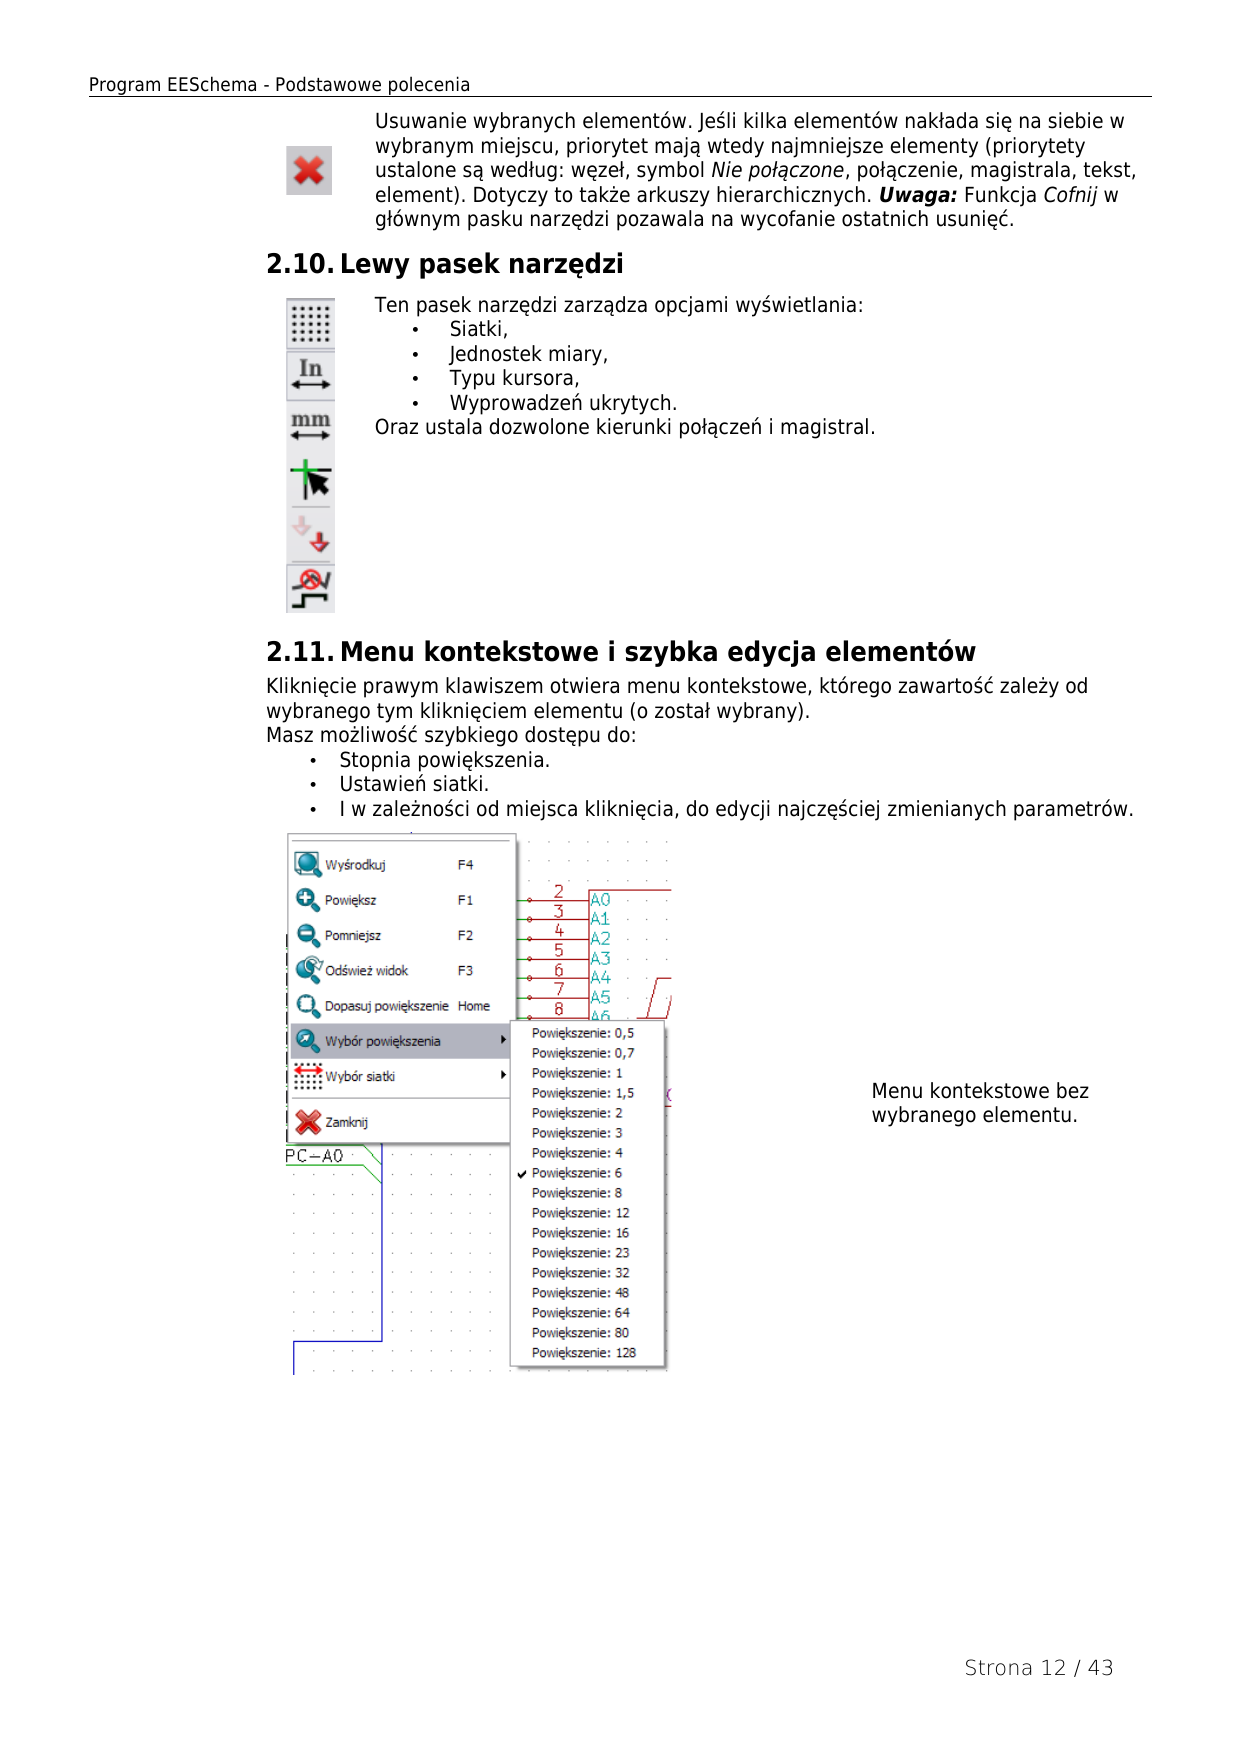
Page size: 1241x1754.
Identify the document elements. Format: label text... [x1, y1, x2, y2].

text Masz możliwość szybkiego dostępu do: [266, 723, 1152, 747]
picture [285, 832, 672, 1375]
table_cell Usuwanie wybranych elementów. Jeśli kilka elementów nakłada się na siebie w wybranym miejscu, priorytet mają wtedy najmniejsze elementy (priorytety ustalone są według: węzeł, symbol Nie połączone, połączenie, magistrala, tekst, element). Dotyczy to także arkuszy hierarchicznych. Uwaga: Funkcja Cofnij w głównym pasku narzędzi pozawala na wycofanie ostatnich usunięć. [358, 103, 1152, 237]
subtitle Lewy pasek narzędzi [266, 249, 1152, 280]
list I w zależności od miejsca kliknięcia, do edycji najczęściej zmienianych parametrów. [310, 796, 1152, 821]
text Kliknięcie prawym klawiszem otwiera menu kontekstowe, którego zawartość zależy od wybranego tym kliknięciem elementu (o został wybrany). [266, 674, 1152, 723]
picture [286, 298, 335, 613]
table_header Menu kontekstowe bez wybranego elementu. [854, 821, 1151, 1386]
table_header [268, 286, 356, 625]
subtitle Menu kontekstowe i szybka edycja elementów [266, 637, 1152, 668]
list Ustawień siatki. [310, 772, 1152, 796]
list Stopnia powiększenia. [310, 747, 1152, 772]
table_cell [269, 103, 357, 237]
table_header Ten pasek narzędzi zarządza opcjami wyświetlania: Siatki, Jednostek miary, Typu kursora, Wyprowadzeń ukrytych. Oraz ustala dozwolone kierunki połączeń i magistral. [356, 286, 1151, 625]
picture [286, 146, 332, 195]
table_header [268, 821, 854, 1386]
